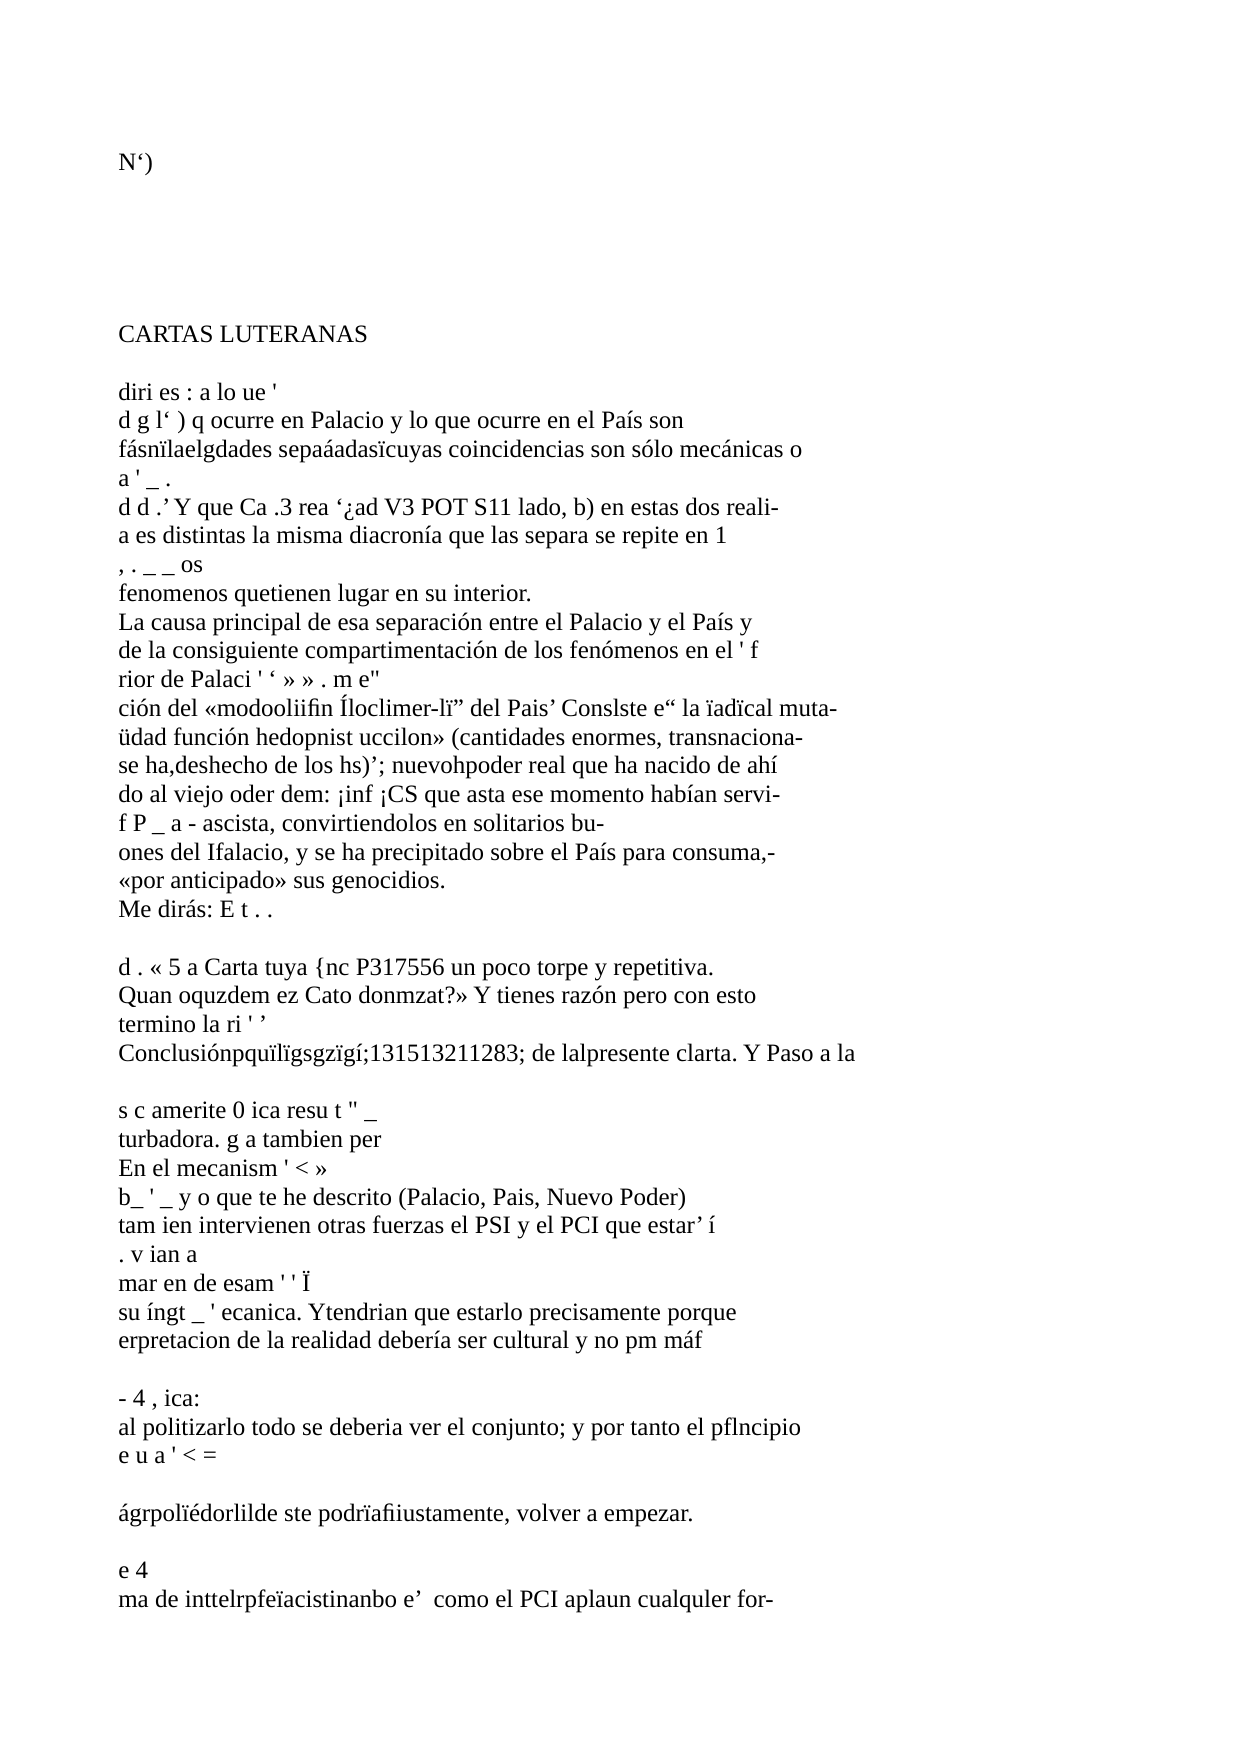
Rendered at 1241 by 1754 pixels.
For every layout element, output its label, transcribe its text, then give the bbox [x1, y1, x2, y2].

text turbadora. g a tambien per [118, 1124, 1122, 1153]
text . v ian a [118, 1239, 1122, 1268]
text se ha,deshecho de los hs)’; nuevohpoder real que ha nacido de ahí [118, 751, 1122, 779]
text ma de inttelrpfeïacistinanbo e’ como el PCI aplaun cualquler for- [118, 1584, 1122, 1613]
text su íngt _ ' ecanica. Ytendrian que estarlo precisamente porque [118, 1297, 1122, 1326]
text üdad función hedopnist uccilon» (cantidades enormes, transnaciona- [118, 722, 1122, 751]
text d . « 5 a Carta tuya {nc P317556 un poco torpe y repetitiva. [118, 952, 1122, 981]
text N‘) [118, 147, 1122, 176]
text En el mecanism ' < » [118, 1153, 1122, 1182]
text s c amerite 0 ica resu t " _ [118, 1096, 1122, 1124]
text e 4 [118, 1556, 1122, 1584]
text diri es : a lo ue ' [118, 377, 1122, 406]
text Me dirás: E t . . [118, 894, 1122, 923]
text al politizarlo todo se deberia ver el conjunto; y por tanto el pflncipio [118, 1412, 1122, 1441]
text mar en de esam ' ' Ï [118, 1268, 1122, 1297]
text «por anticipado» sus genocidios. [118, 866, 1122, 894]
text fenomenos quetienen lugar en su interior. [118, 578, 1122, 607]
text f P _ a - ascista, convirtiendolos en solitarios bu- [118, 808, 1122, 837]
text de la consiguiente compartimentación de los fenómenos en el ' f [118, 636, 1122, 664]
text tam ien intervienen otras fuerzas el PSI y el PCI que estar’ í [118, 1211, 1122, 1239]
text e u a ' < = [118, 1441, 1122, 1469]
text do al viejo oder dem: ¡inf ¡CS que asta ese momento habían servi- [118, 779, 1122, 808]
text CARTAS LUTERANAS [118, 319, 1122, 348]
text La causa principal de esa separación entre el Palacio y el País y [118, 607, 1122, 636]
text ágrpolïédorlilde ste podrïaﬁiustamente, volver a empezar. [118, 1498, 1122, 1527]
text a ' _ . [118, 463, 1122, 492]
text termino la ri ' ’ [118, 1009, 1122, 1038]
text ción del «modooliiﬁn Íloclimer-lï” del Pais’ Conslste e“ la ïadïcal muta- [118, 693, 1122, 722]
text d d .’ Y que Ca .3 rea ‘¿ad V3 POT S11 lado, b) en estas dos reali- [118, 492, 1122, 521]
text a es distintas la misma diacronía que las separa se repite en 1 [118, 521, 1122, 549]
text Conclusiónpquïlïgsgzïgí;131513211283; de lalpresente clarta. Y Paso a la [118, 1038, 1122, 1067]
text , . _ _ os [118, 549, 1122, 578]
text ones del Ifalacio, y se ha precipitado sobre el País para consuma,- [118, 837, 1122, 866]
text rior de Palaci ' ‘ » » . m e" [118, 664, 1122, 693]
text Quan oquzdem ez Cato donmzat?» Y tienes razón pero con esto [118, 981, 1122, 1009]
text d g l‘ ) q ocurre en Palacio y lo que ocurre en el País son [118, 406, 1122, 434]
text fásnïlaelgdades sepaáadasïcuyas coincidencias son sólo mecánicas o [118, 434, 1122, 463]
text - 4 , ica: [118, 1383, 1122, 1412]
text b_ ' _ y o que te he descrito (Palacio, Pais, Nuevo Poder) [118, 1182, 1122, 1211]
text erpretacion de la realidad debería ser cultural y no pm máf [118, 1326, 1122, 1354]
